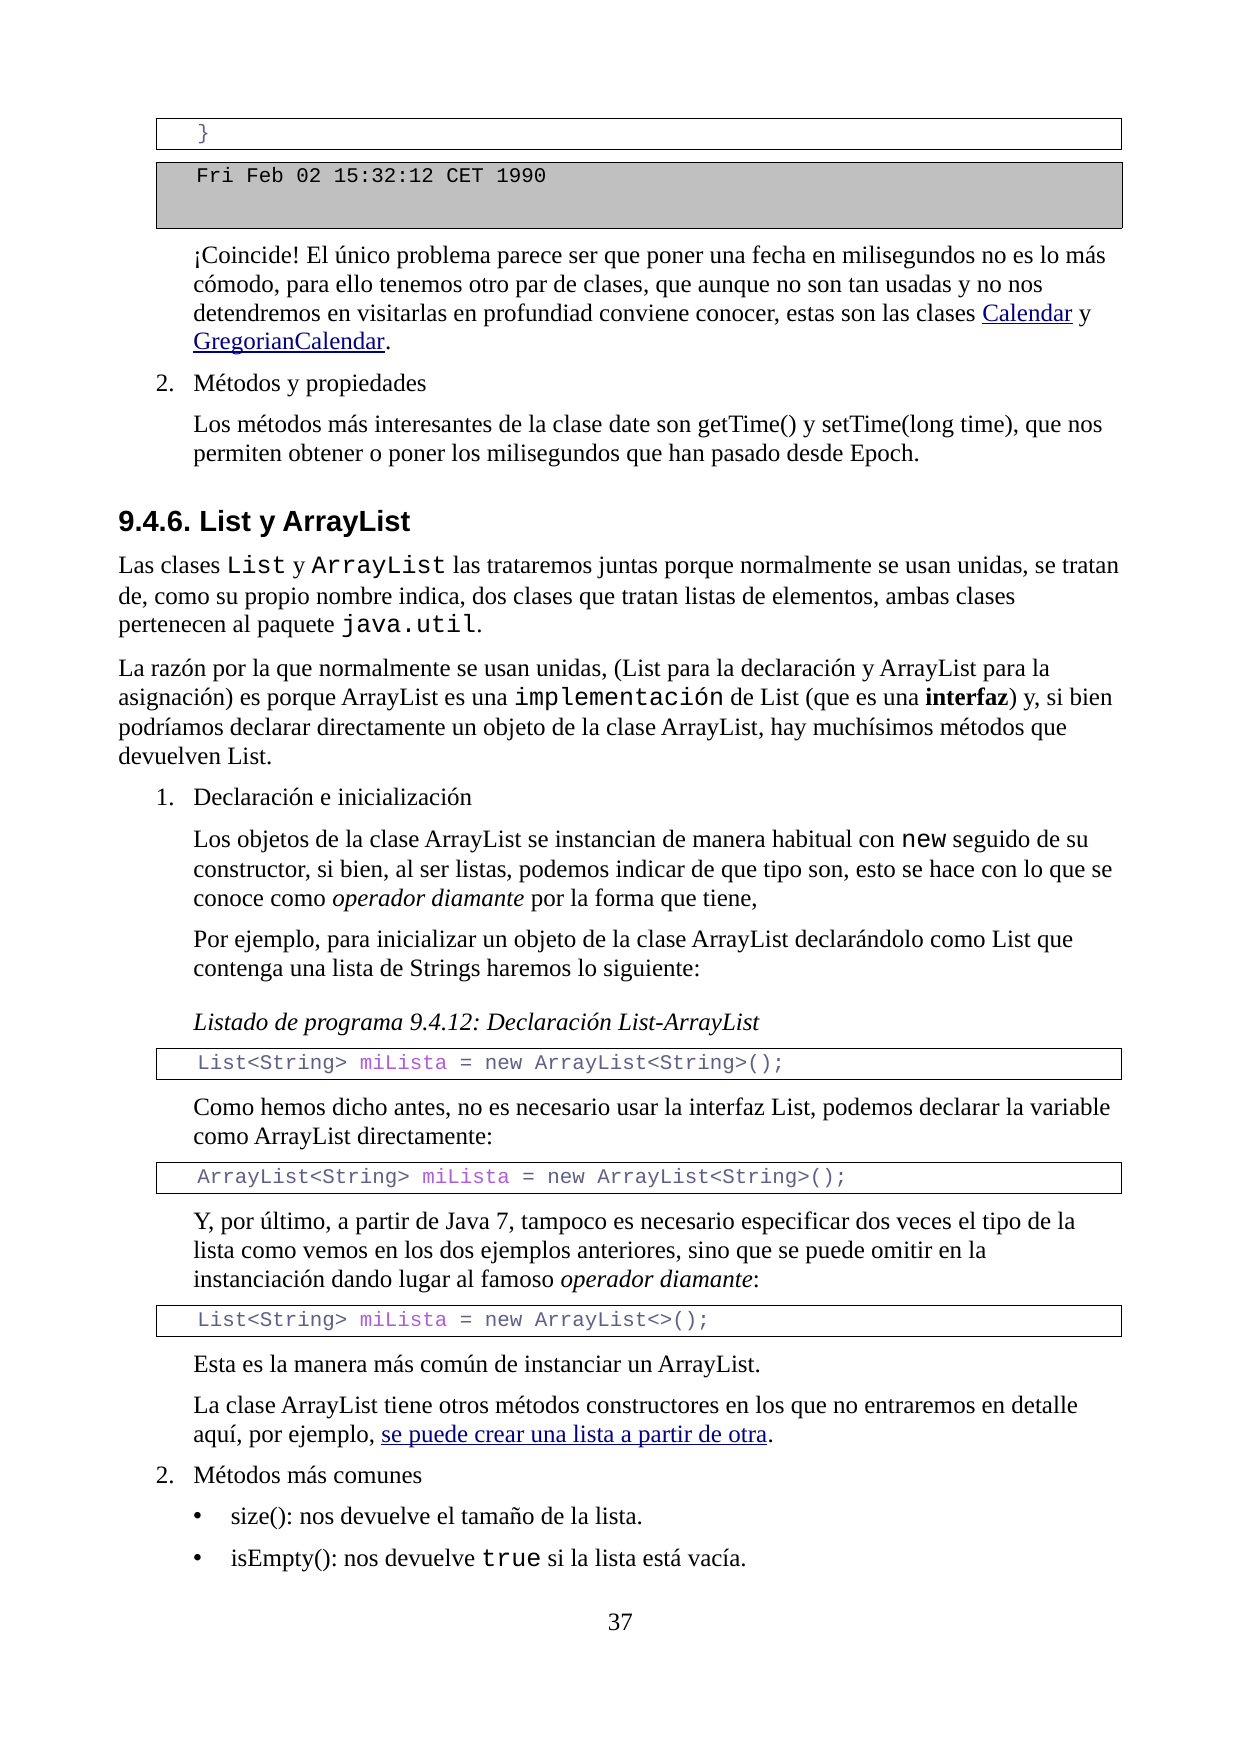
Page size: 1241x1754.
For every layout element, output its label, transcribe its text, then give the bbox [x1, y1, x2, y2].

list Los métodos más interesantes de la clase date son getTime() y setTime(long time), que nos permiten obtener o poner los milisegundos que han pasado desde Epoch. [156, 409, 1122, 466]
list Los objetos de la clase ArrayList se instancian de manera habitual con new seguido de su constructor, si bien, al ser listas, podemos indicar de que tipo son, esto se hace con lo que se conoce como operador diamante por la forma que tiene, [156, 824, 1122, 912]
list Por ejemplo, para inicializar un objeto de la clase ArrayList declarándolo como List que contenga una lista de Strings haremos lo siguiente: [156, 924, 1122, 982]
list ¡Coincide! El único problema parece ser que poner una fecha en milisegundos no es lo más cómodo, para ello tenemos otro par de clases, que aunque no son tan usadas y no nos detendremos en visitarlas en profundiad conviene conocer, estas son las clases Calendar y GregorianCalendar. [156, 240, 1122, 355]
list Métodos más comunes [156, 1460, 1122, 1489]
list size(): nos devuelve el tamaño de la lista. [193, 1501, 1122, 1530]
list Declaración e inicialización [156, 782, 1122, 811]
list La clase ArrayList tiene otros métodos constructores en los que no entraremos en detalle aquí, por ejemplo, se puede crear una lista a partir de otra. [156, 1390, 1122, 1448]
list Y, por último, a partir de Java 7, tampoco es necesario especificar dos veces el tipo de la lista como vemos en los dos ejemplos anteriores, sino que se puede omitir en la instanciación dando lugar al famoso operador diamante: [156, 1206, 1122, 1292]
list Como hemos dicho antes, no es necesario usar la interfaz List, podemos declarar la variable como ArrayList directamente: [156, 1092, 1122, 1150]
list List<String> miLista = new ArrayList<String>(); [157, 1049, 1121, 1079]
list List<String> miLista = new ArrayList<>(); [157, 1306, 1121, 1336]
text La razón por la que normalmente se usan unidas, (List para la declaración y ArrayList para la asignación) es porque ArrayList es una implementación de List (que es una interfaz) y, si bien podríamos declarar directamente un objeto de la clase ArrayList, hay muchísimos métodos que devuelven List. [118, 653, 1122, 770]
list ArrayList<String> miLista = new ArrayList<String>(); [157, 1163, 1121, 1193]
list isEmpty(): nos devuelve true si la lista está vacía. [193, 1543, 1122, 1573]
list Métodos y propiedades [156, 368, 1122, 396]
subtitle List y ArrayList [118, 504, 1122, 537]
list } [157, 119, 1121, 149]
list Fri Feb 02 15:32:12 CET 1990 [157, 163, 1122, 189]
list Esta es la manera más común de instanciar un ArrayList. [156, 1349, 1122, 1378]
text Las clases List y ArrayList las trataremos juntas porque normalmente se usan unidas, se tratan de, como su propio nombre indica, dos clases que tratan listas de elementos, ambas clases pertenecen al paquete java.util. [118, 550, 1122, 640]
list Listado de programa 9.4.12: Declaración List-ArrayList [156, 1007, 1122, 1036]
